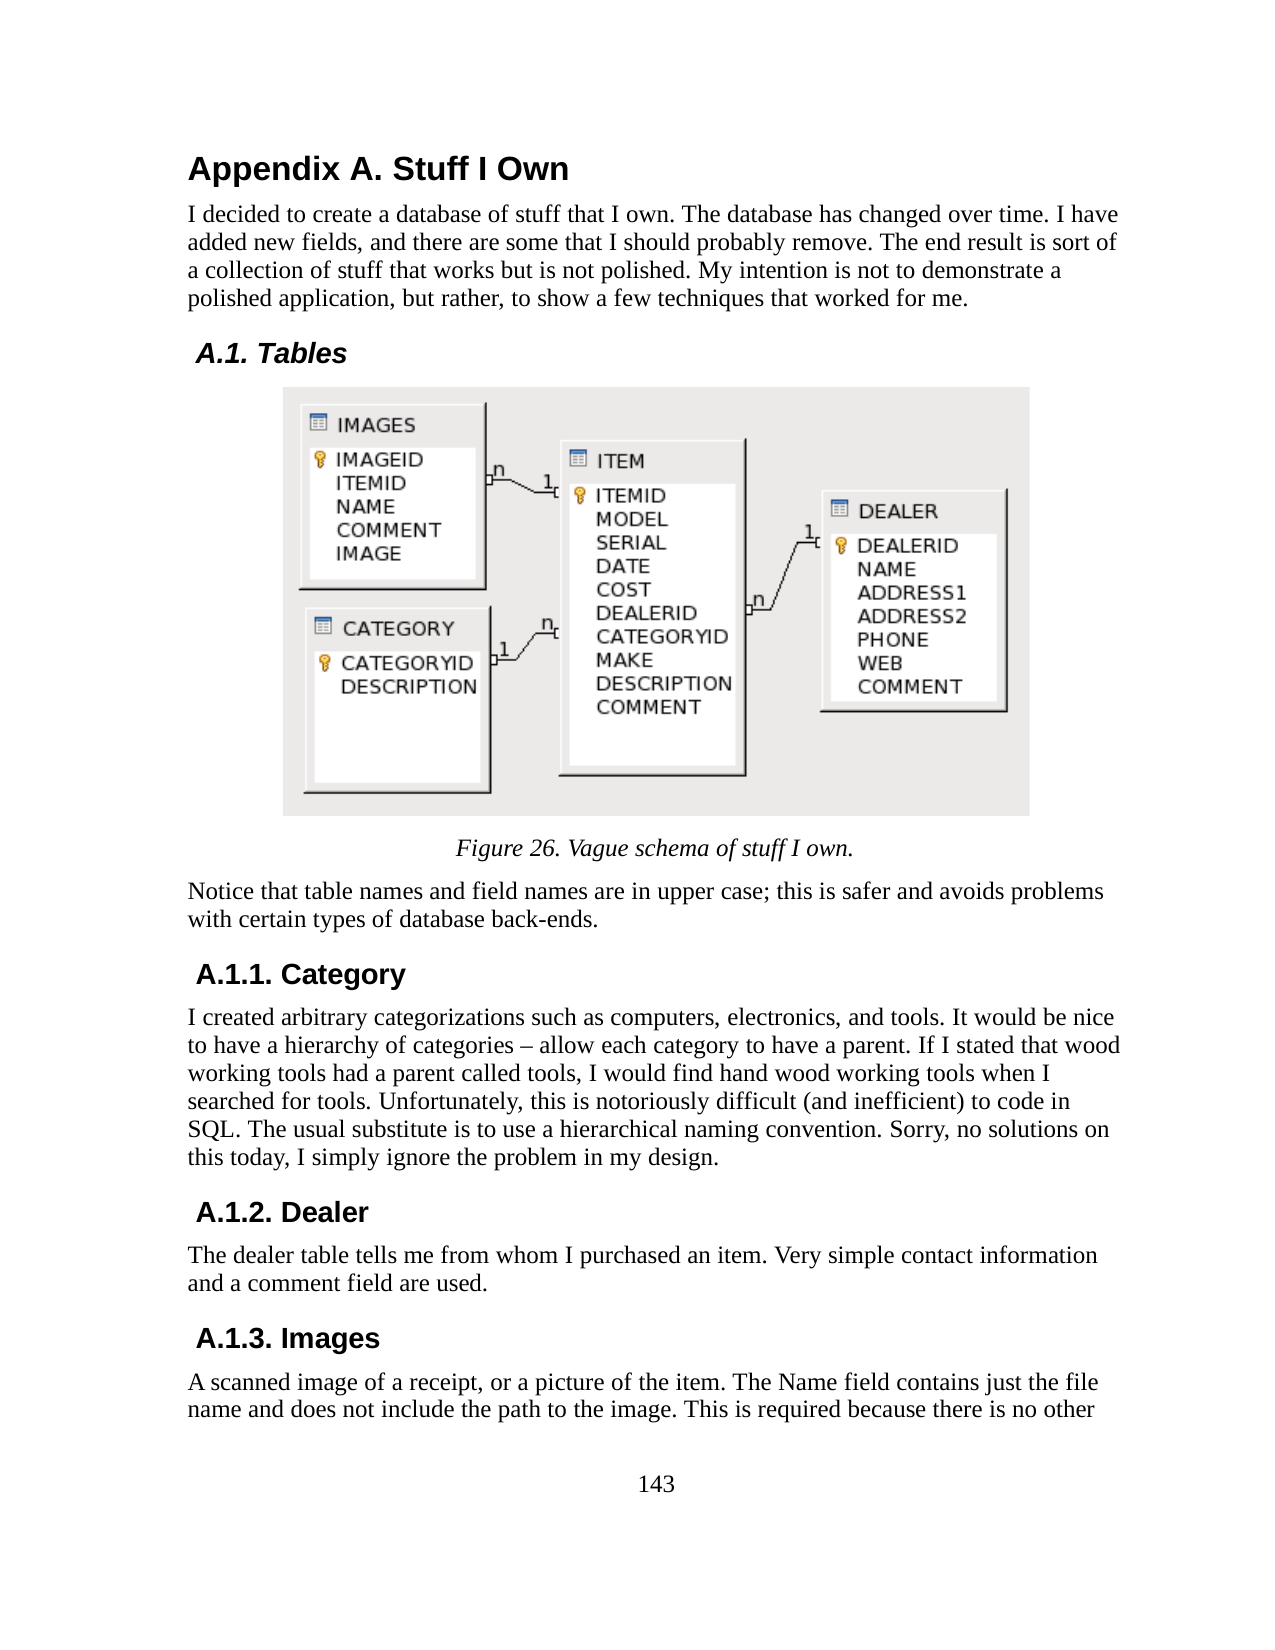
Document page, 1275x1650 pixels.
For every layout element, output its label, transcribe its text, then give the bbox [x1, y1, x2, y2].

text I decided to create a database of stuff that I own. The database has changed over time. I have added new fields, and there are some that I should probably remove. The end result is sort of a collection of stuff that works but is not polished. My intention is not to demonstrate a polished application, but rather, to show a few techniques that worked for me. [187, 200, 1125, 312]
subtitle Images [187, 1322, 1125, 1355]
picture [282, 387, 1030, 816]
subtitle Tables [187, 337, 1125, 369]
text A scanned image of a receipt, or a picture of the item. The Name field contains just the file name and does not include the path to the image. This is required because there is no other [187, 1367, 1125, 1423]
text The dealer table tells me from whom I purchased an item. Very simple contact information and a comment field are used. [187, 1241, 1125, 1297]
text Figure 26. Vague schema of stuff I own. [187, 834, 1125, 862]
subtitle Stuff I Own [187, 150, 1125, 187]
text I created arbitrary categorizations such as computers, electronics, and tools. It would be nice to have a hierarchy of categories – allow each category to have a parent. If I stated that wood working tools had a parent called tools, I would find hand wood working tools when I searched for tools. Unfortunately, this is notoriously difficult (and inefficient) to code in SQL. The usual substitute is to use a hierarchical naming convention. Sorry, no solutions on this today, I simply ignore the problem in my design. [187, 1003, 1125, 1171]
text Notice that table names and field names are in upper case; this is safer and avoids problems with certain types of database back-ends. [187, 877, 1125, 933]
subtitle Category [187, 958, 1125, 991]
subtitle Dealer [187, 1196, 1125, 1229]
